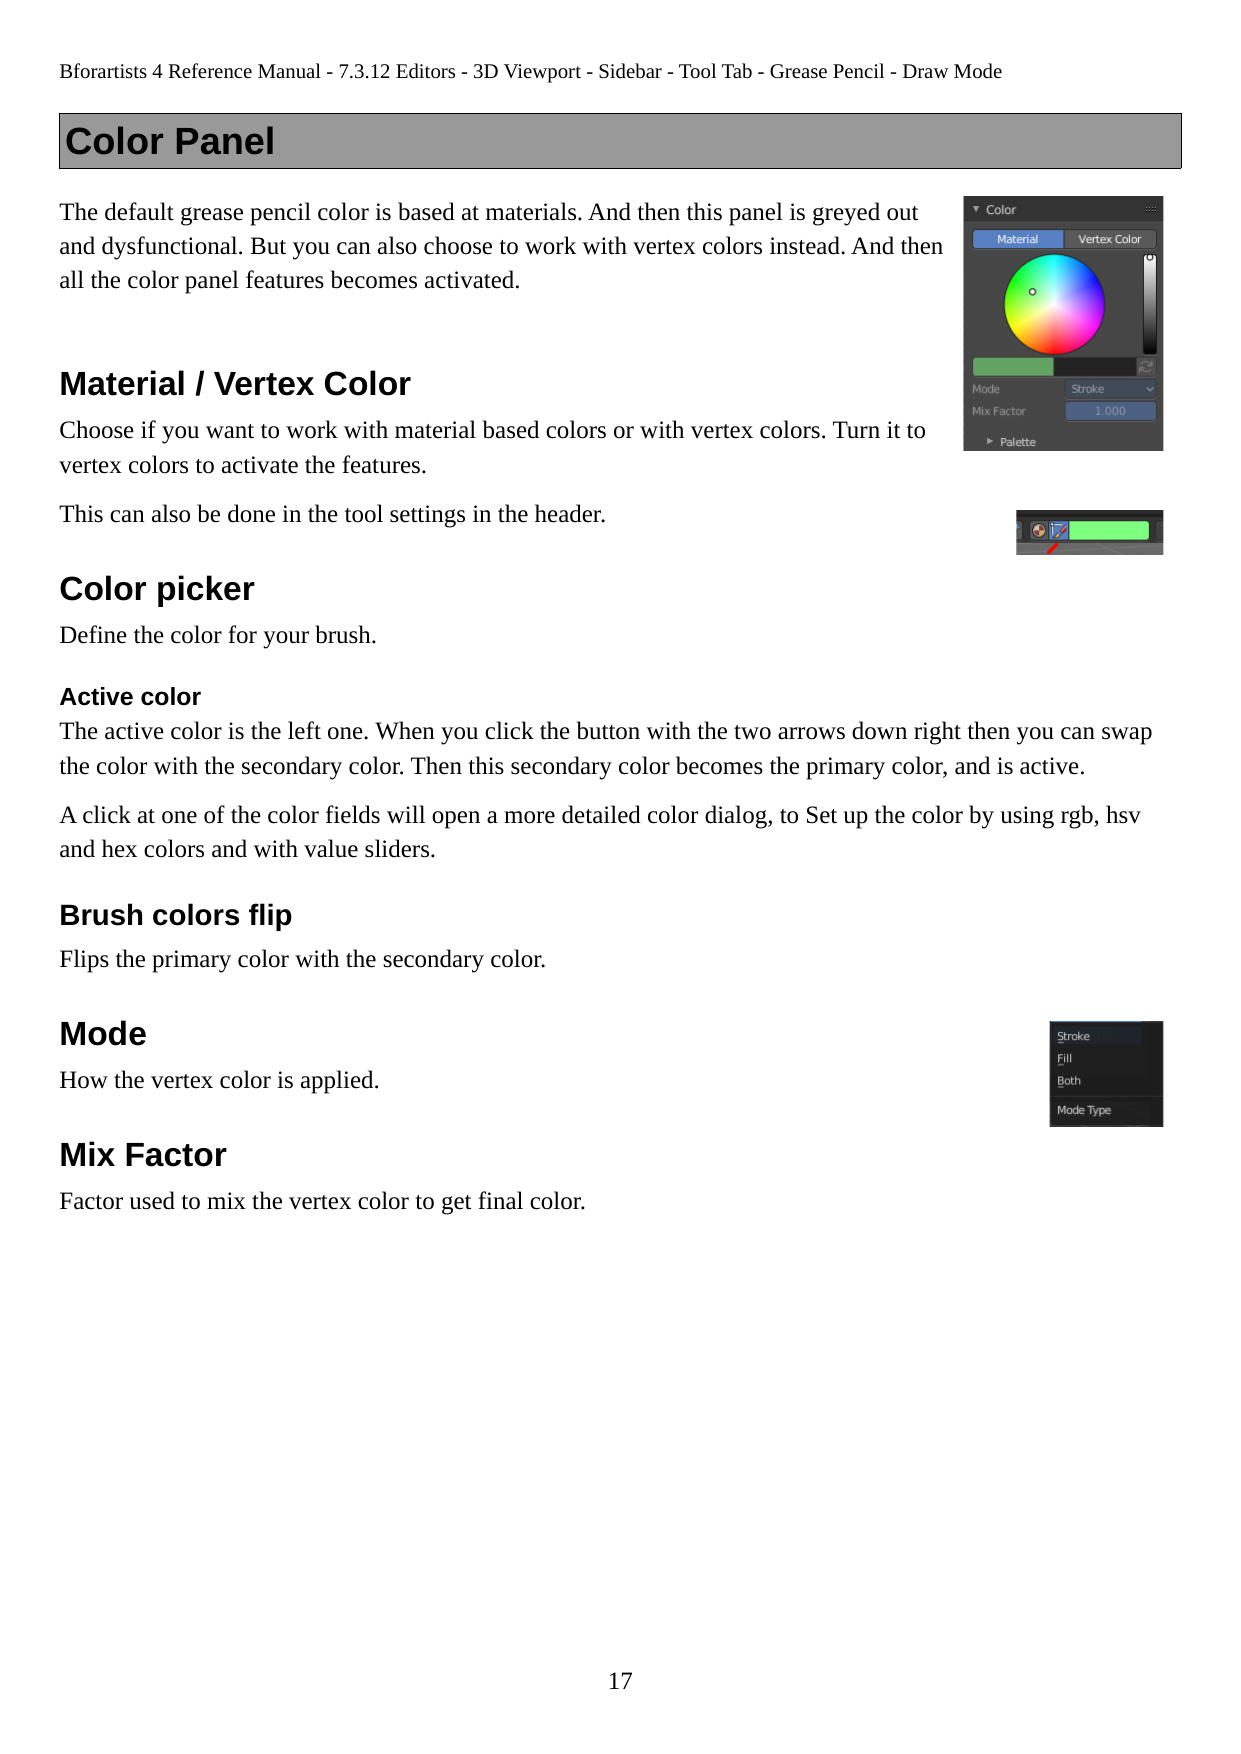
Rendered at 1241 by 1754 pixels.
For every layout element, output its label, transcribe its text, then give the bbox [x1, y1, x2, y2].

text The active color is the left one. When you click the button with the two arrows down right then you can swap the color with the secondary color. Then this secondary color becomes the primary color, and is active. [59, 716, 1181, 779]
subtitle Brush colors flip [59, 898, 1181, 932]
subtitle Color picker [59, 569, 1181, 607]
table_header Color Panel [60, 114, 1181, 168]
text How the vertex color is applied. [59, 1065, 1049, 1094]
text Flips the primary color with the secondary color. [59, 944, 1181, 973]
text Define the color for your brush. [59, 620, 1181, 649]
subtitle Active color [59, 682, 1181, 710]
subtitle Material / Vertex Color [59, 364, 963, 403]
subtitle [1164, 364, 1181, 403]
subtitle Mode [59, 1014, 1181, 1053]
text Choose if you want to work with material based colors or with vertex colors. Turn it to vertex colors to activate the features. [59, 415, 1181, 479]
text The default grease pencil color is based at materials. And then this panel is greyed out and dysfunctional. But you can also choose to work with vertex colors instead. And then all the color panel features becomes activated. [59, 197, 963, 294]
picture [1016, 510, 1164, 555]
picture [963, 196, 1164, 451]
text Factor used to mix the vertex color to get final color. [59, 1186, 1181, 1215]
subtitle Mix Factor [59, 1135, 1181, 1174]
text A click at one of the color fields will open a more detailed color dialog, to Set up the color by using rgb, hsv and hex colors and with value sliders. [59, 800, 1181, 863]
text This can also be done in the tool settings in the header. [59, 499, 1181, 528]
picture [1049, 1021, 1164, 1127]
